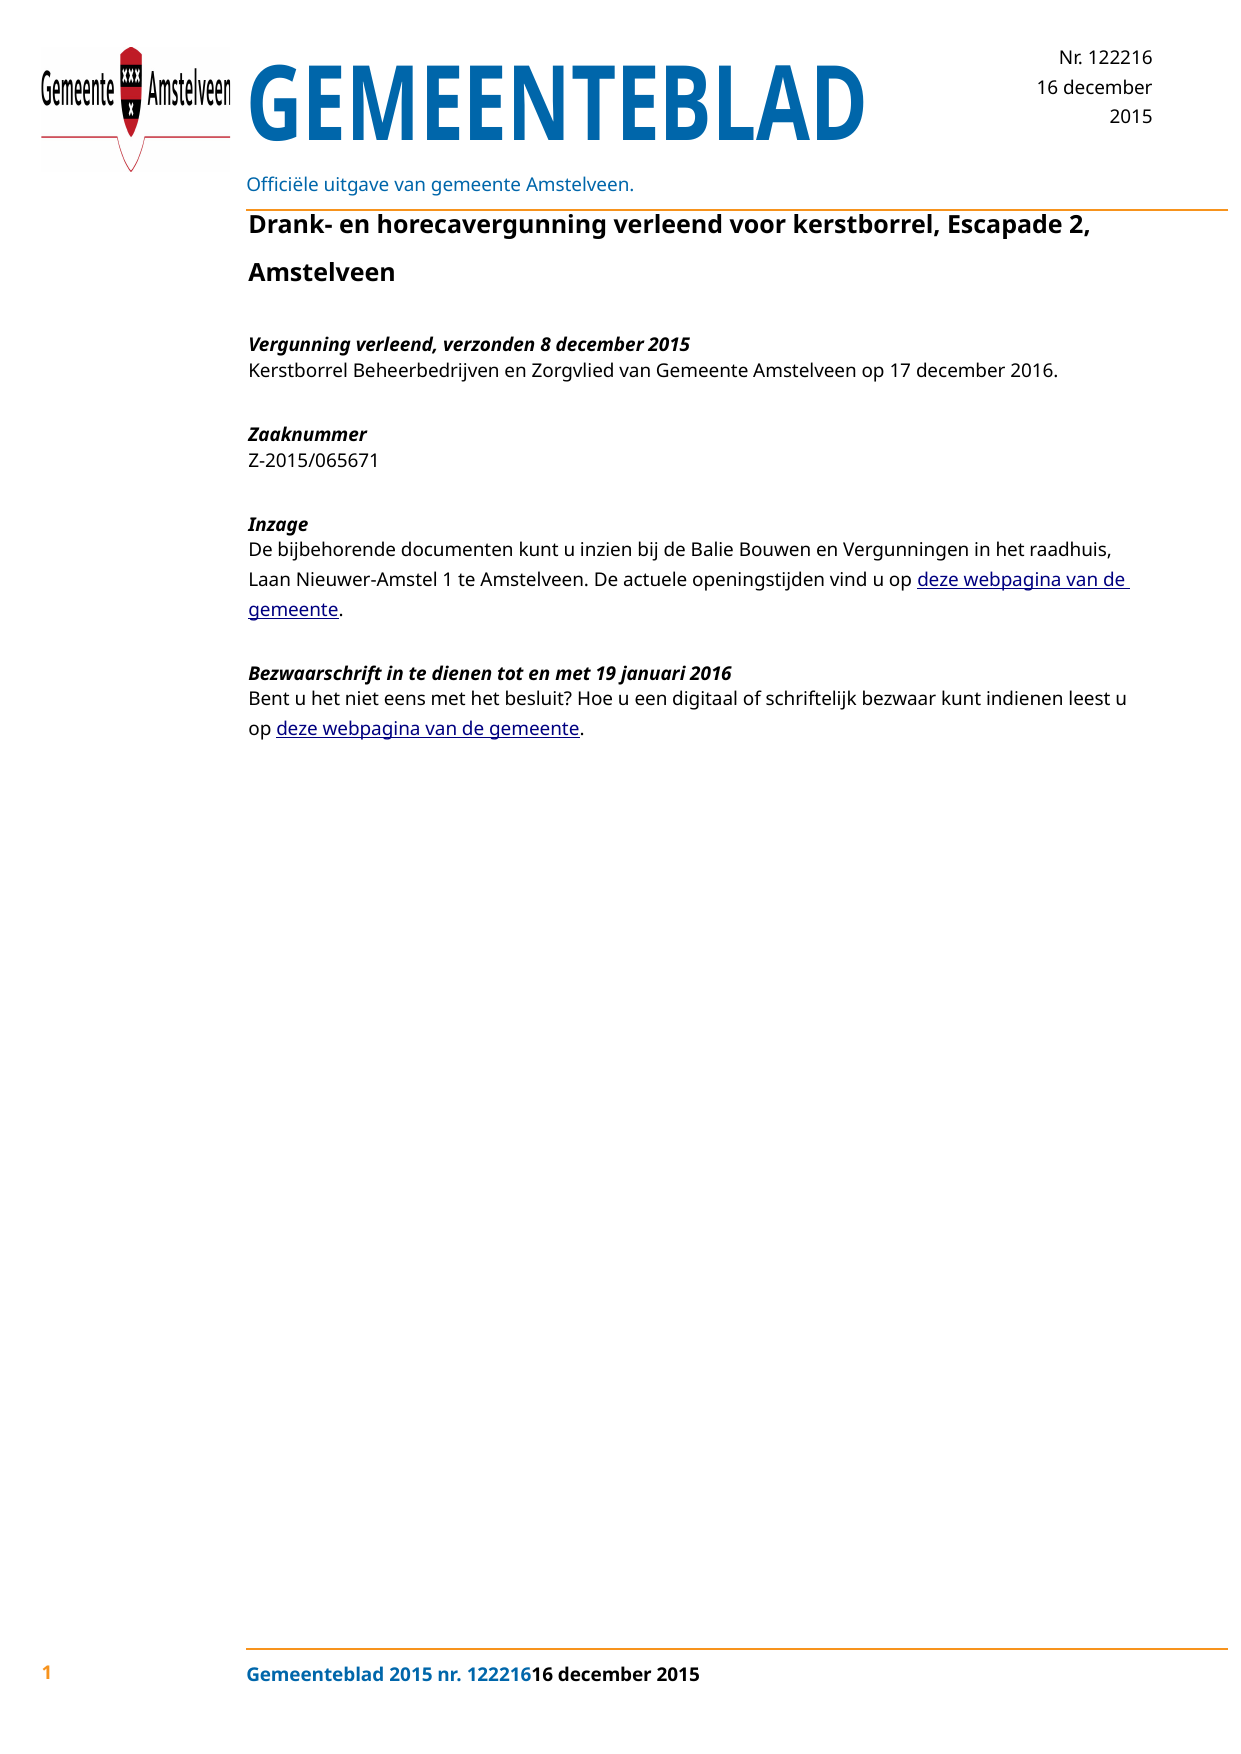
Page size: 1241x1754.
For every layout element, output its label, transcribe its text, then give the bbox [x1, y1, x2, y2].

text Z-2015/065671 [248, 447, 1152, 473]
text Bent u het niet eens met het besluit? Hoe u een digitaal of schriftelijk bezwaar kunt indienen leest u op deze webpagina van de gemeente. [248, 685, 1152, 741]
text Kerstborrel Beheerbedrijven en Zorgvlied van Gemeente Amstelveen op 17 december 2016. [248, 357, 1152, 383]
text Bezwaarschrift in te dienen tot en met 19 januari 2016 [248, 660, 1152, 685]
text Zaaknummer [248, 421, 1152, 447]
text Drank- en horecavergunning verleend voor kerstborrel, Escapade 2, Amstelveen [248, 211, 1152, 288]
text Inzage [248, 511, 1152, 537]
text De bijbehorende documenten kunt u inzien bij de Balie Bouwen en Vergunningen in het raadhuis, Laan Nieuwer-Amstel 1 te Amstelveen. De actuele openingstijden vind u op deze webpagina van de gemeente. [248, 537, 1152, 621]
picture [41, 47, 231, 172]
text Vergunning verleend, verzonden 8 december 2015 [248, 331, 1152, 357]
